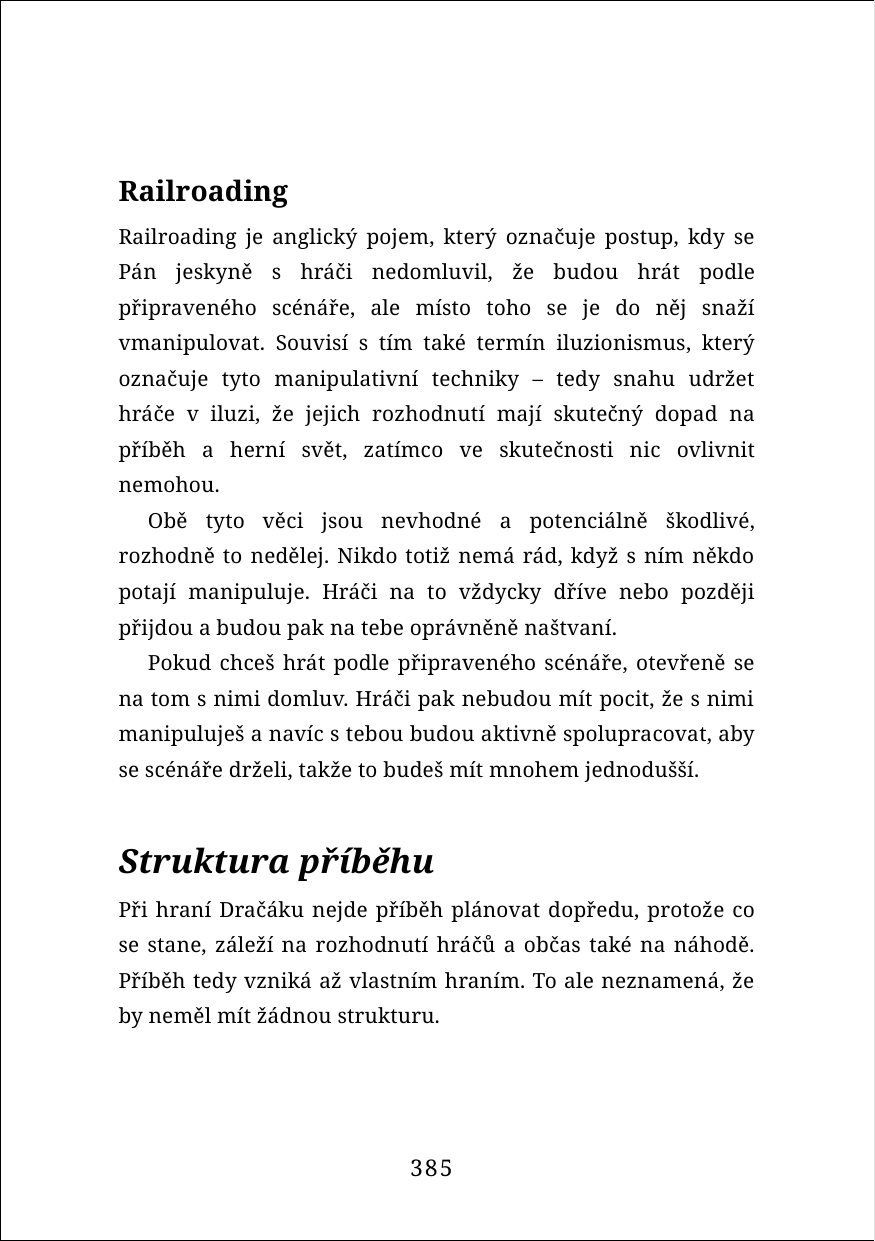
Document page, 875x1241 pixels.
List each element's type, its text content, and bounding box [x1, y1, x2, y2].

text Railroading je anglický pojem, který označuje postup, kdy se Pán jeskyně s hráči nedomluvil, že budou hrát podle připraveného scénáře, ale místo toho se je do něj snaží vmanipulovat. Souvisí s tím také termín iluzionismus, který označuje tyto manipulativní techniky – tedy snahu udržet hráče v iluzi, že jejich rozhodnutí mají skutečný dopad na příběh a herní svět, zatímco ve skutečnosti nic ovlivnit nemohou. Obě tyto věci jsou nevhodné a potenciálně škodlivé, rozhodně to nedělej. Nikdo totiž nemá rád, když s ním někdo potají manipuluje. Hráči na to vždycky dříve nebo později přijdou a budou pak na tebe oprávněně naštvaní. Pokud chceš hrát podle připraveného scénáře, otevřeně se na tom s nimi domluv. Hráči pak nebudou mít pocit, že s nimi manipuluješ a navíc s tebou budou aktivně spolupracovat, aby se scénáře drželi, takže to budeš mít mnohem jednodušší. [118, 222, 756, 783]
subtitle Struktura příběhu [118, 837, 756, 883]
text Při hraní Dračáku nejde příběh plánovat dopředu, protože co se stane, záleží na rozhodnutí hráčů a občas také na náhodě. Příběh tedy vzniká až vlastním hraním. To ale neznamená, že by neměl mít žádnou strukturu. [118, 895, 756, 1030]
subtitle Railroading [118, 172, 756, 210]
